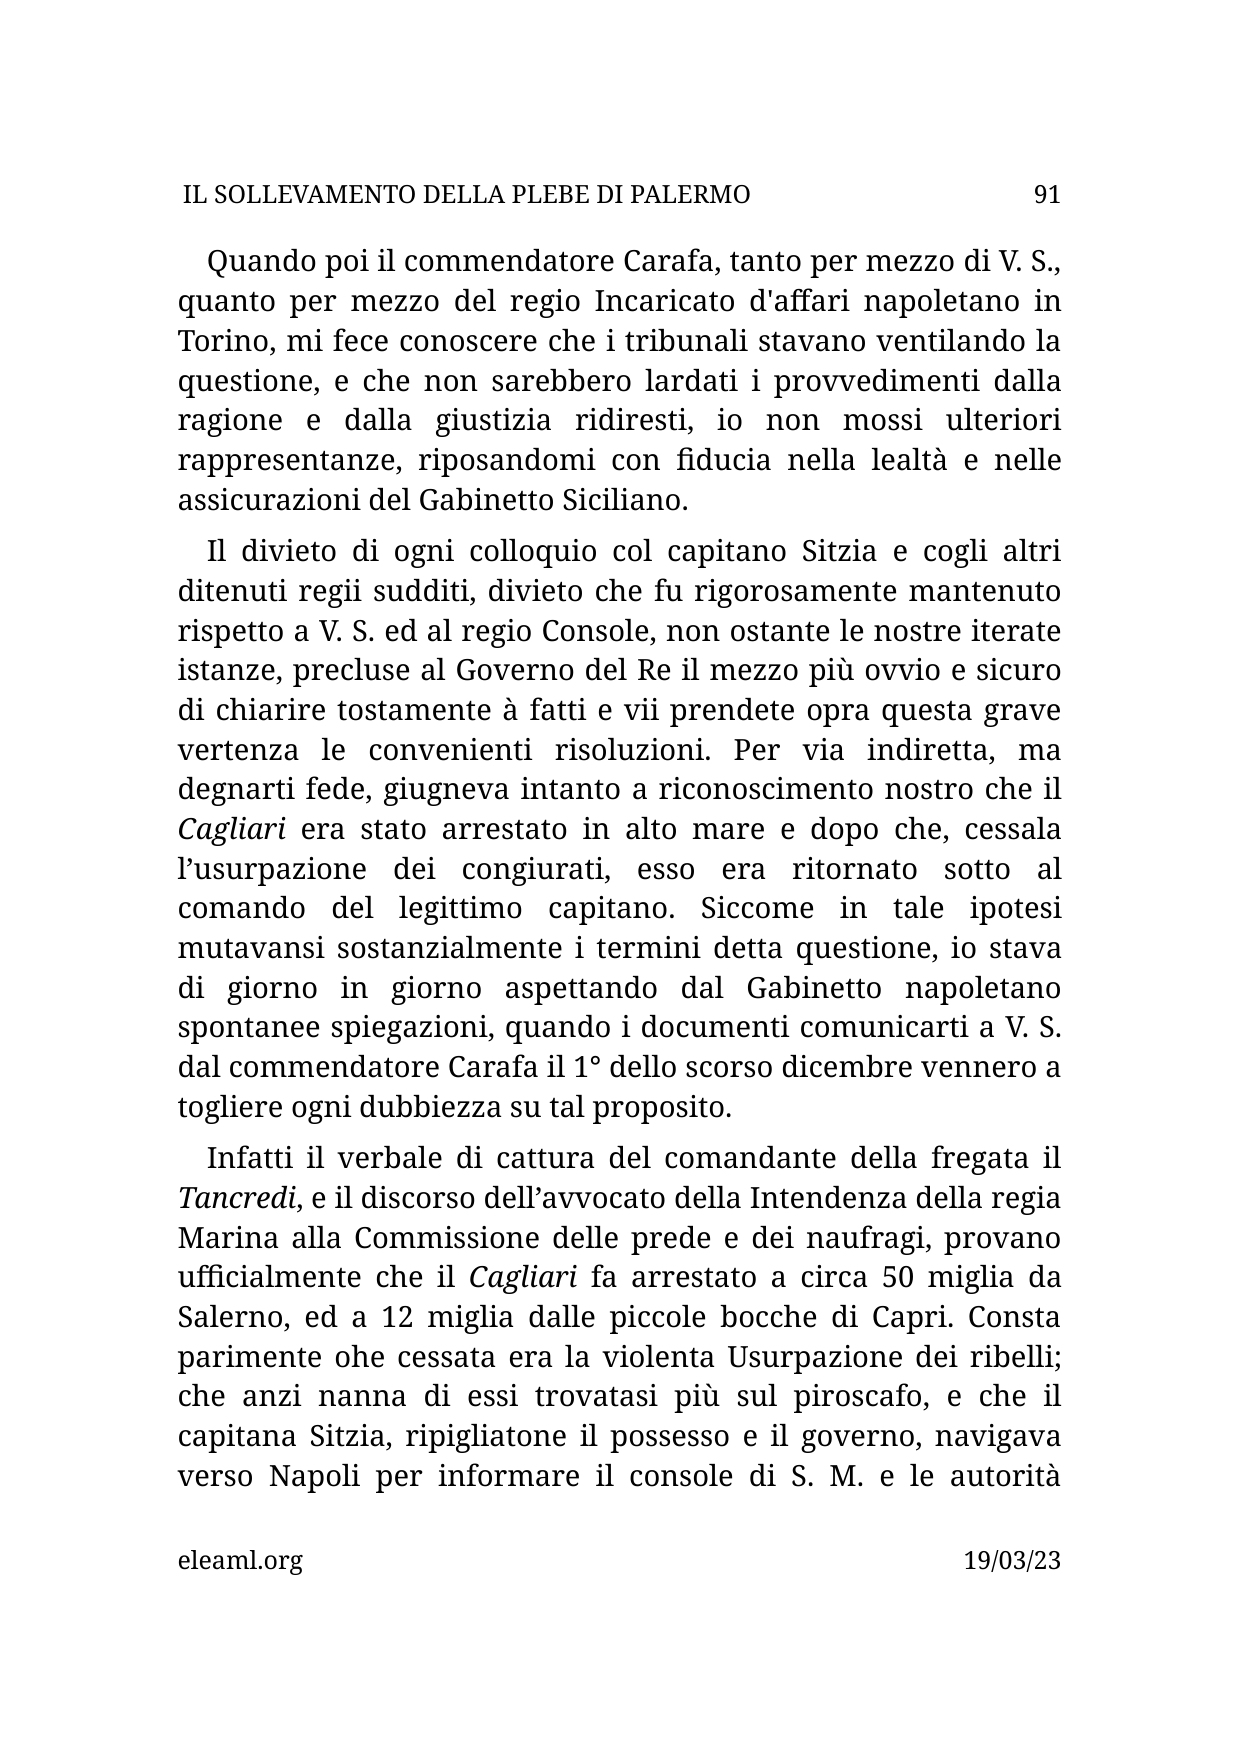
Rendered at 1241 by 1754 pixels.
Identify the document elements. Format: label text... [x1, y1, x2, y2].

text Quando poi il commendatore Carafa, tanto per mezzo di V. S., quanto per mezzo del regio Incaricato d'affari napoletano in Torino, mi fece conoscere che i tribunali stavano ventilando la questione, e che non sarebbero lardati i provvedimenti dalla ragione e dalla giustizia ridiresti, io non mossi ulteriori rappresentanze, riposandomi con fiducia nella lealtà e nelle assicurazioni del Gabinetto Siciliano. [177, 241, 1063, 518]
text Infatti il verbale di cattura del comandante della fregata il Tancredi, e il discorso dell’avvocato della Intendenza della regia Marina alla Commissione delle prede e dei naufragi, provano ufficialmente che il Cagliari fa arrestato a circa 50 miglia da Salerno, ed a 12 miglia dalle piccole bocche di Capri. Consta parimente ohe cessata era la violenta Usurpazione dei ribelli; che anzi nanna di essi trovatasi più sul piroscafo, e che il capitana Sitzia, ripigliatone il possesso e il governo, navigava verso Napoli per informare il console di S. M. e le autorità [177, 1138, 1063, 1495]
text Il divieto di ogni colloquio col capitano Sitzia e cogli altri ditenuti regii sudditi, divieto che fu rigorosamente mantenuto rispetto a V. S. ed al regio Console, non ostante le nostre iterate istanze, precluse al Governo del Re il mezzo più ovvio e sicuro di chiarire tostamente à fatti e vii prendete opra questa grave vertenza le convenienti risoluzioni. Per via indiretta, ma degnarti fede, giugneva intanto a riconoscimento nostro che il Cagliari era stato arrestato in alto mare e dopo che, cessala l’usurpazione dei congiurati, esso era ritornato sotto al comando del legittimo capitano. Siccome in tale ipotesi mutavansi sostanzialmente i termini detta questione, io stava di giorno in giorno aspettando dal Gabinetto napoletano spontanee spiegazioni, quando i documenti comunicarti a V. S. dal commendatore Carafa il 1° dello scorso dicembre vennero a togliere ogni dubbiezza su tal proposito. [177, 530, 1063, 1126]
